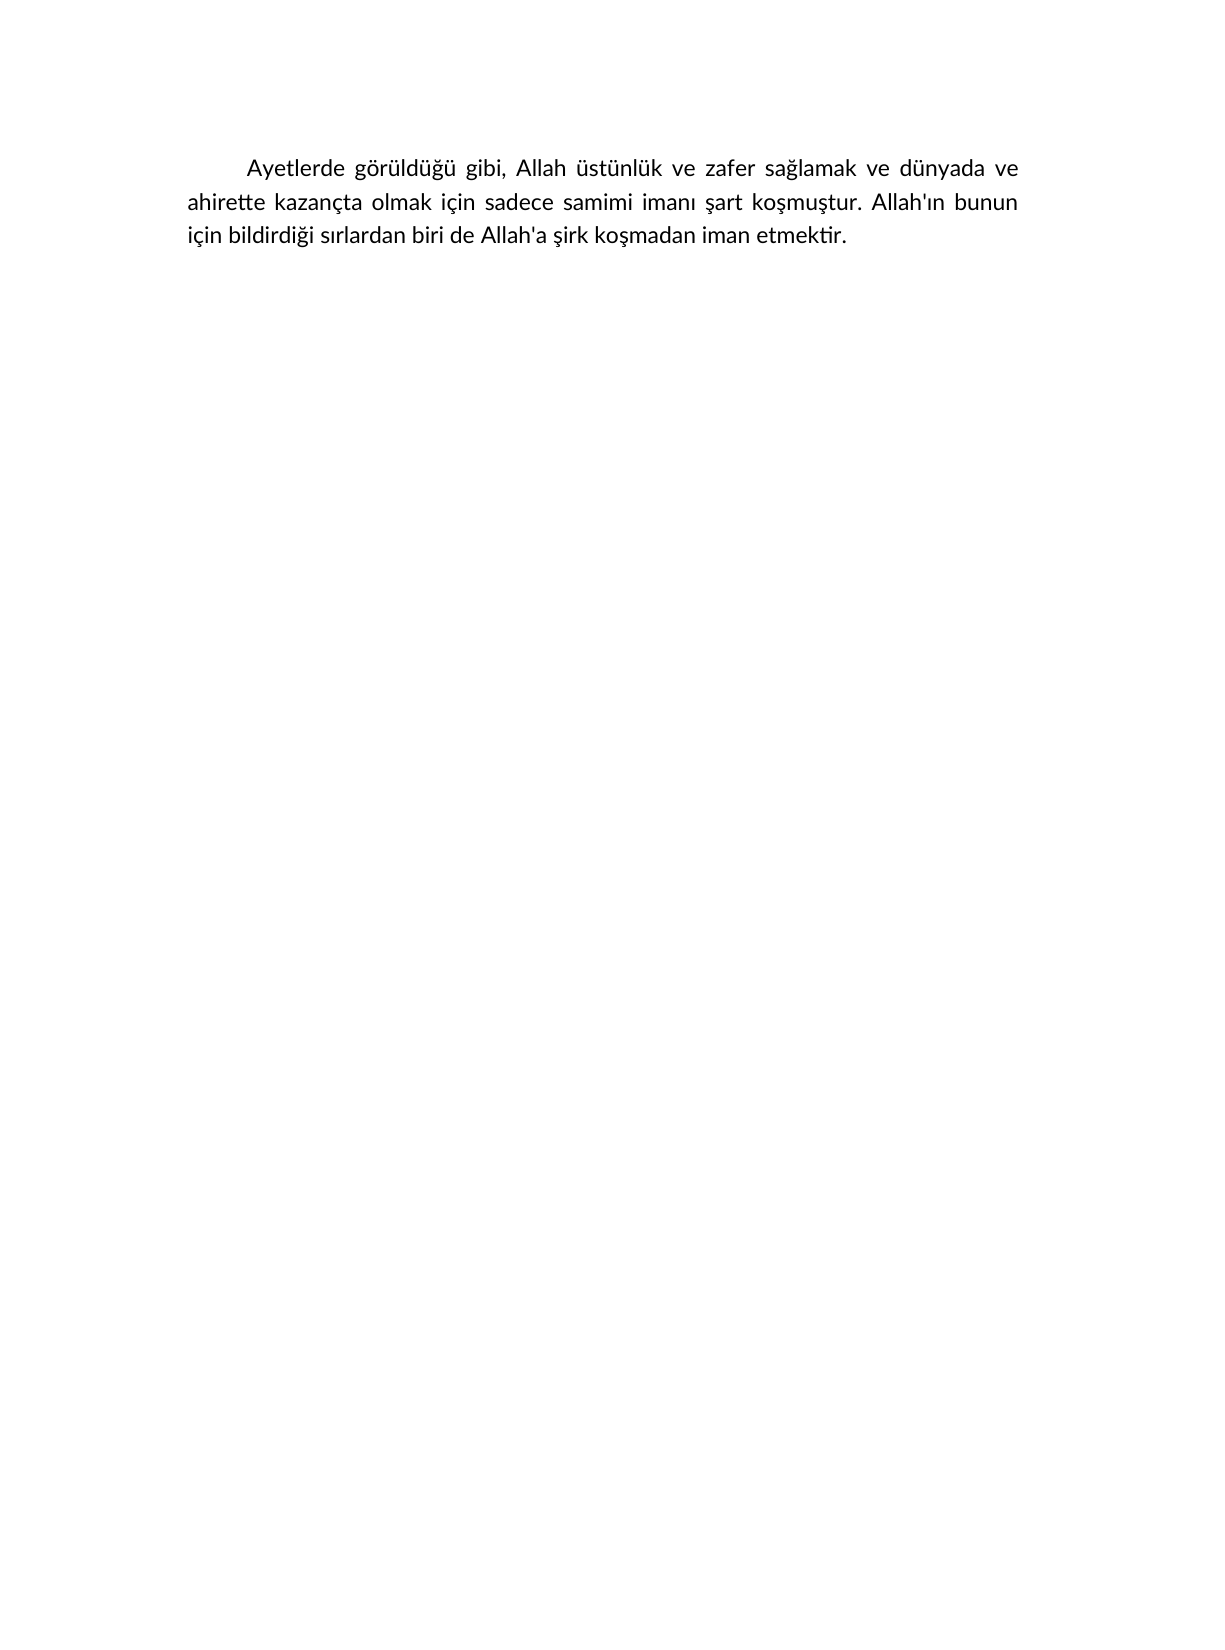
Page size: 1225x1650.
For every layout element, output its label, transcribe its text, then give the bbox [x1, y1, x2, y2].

text Ayetlerde görüldüğü gibi, Allah üstünlük ve zafer sağlamak ve dünyada ve ahirette kazançta olmak için sadece samimi imanı şart koşmuştur. Allah'ın bunun için bildirdiği sırlardan biri de Allah'a şirk koşmadan iman etmektir. [187, 150, 1020, 250]
